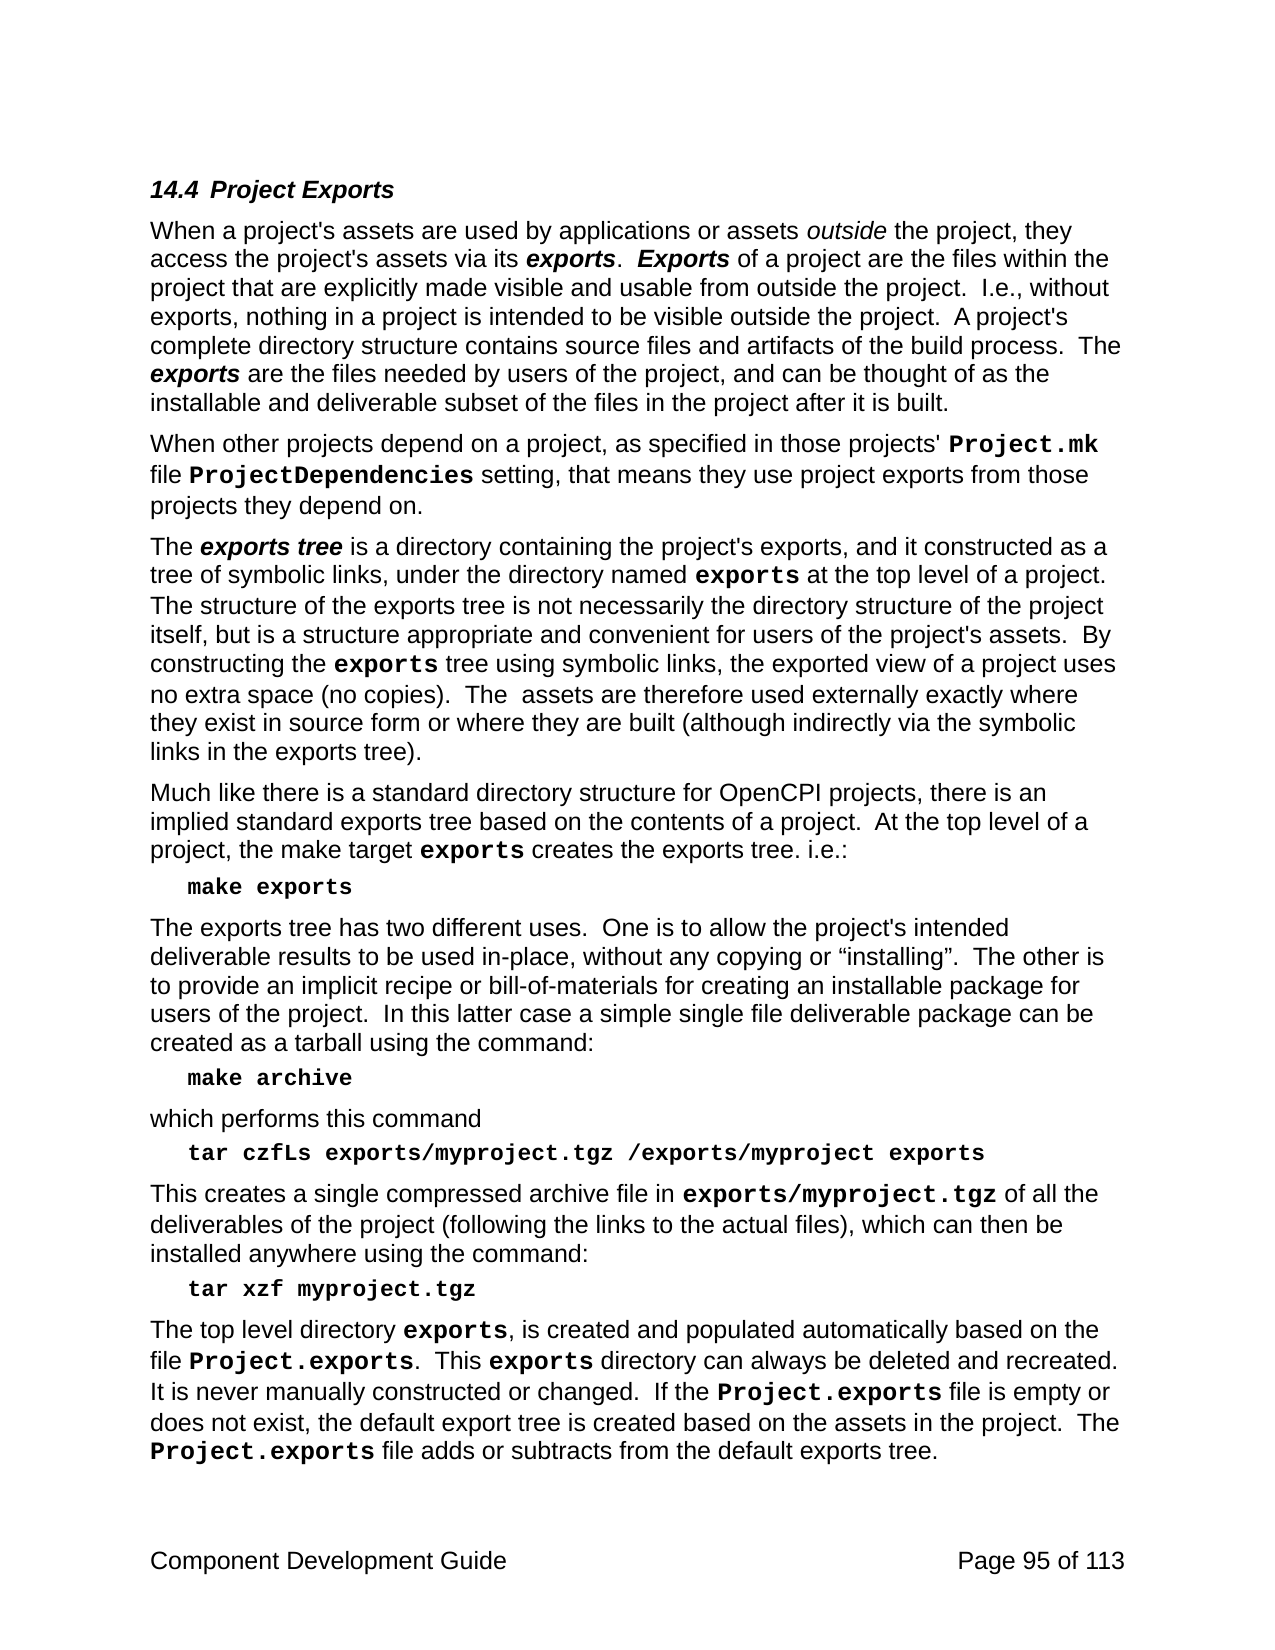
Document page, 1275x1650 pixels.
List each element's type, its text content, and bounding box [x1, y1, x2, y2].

text tar xzf myproject.tgz [187, 1277, 1125, 1303]
text The top level directory exports, is created and populated automatically based on the file Project.exports. This exports directory can always be deleted and recreated. It is never manually constructed or changed. If the Project.exports file is empty or does not exist, the default export tree is created based on the assets in the project. The Project.exports file adds or subtracts from the default exports tree. [150, 1315, 1125, 1467]
subtitle Project Exports [150, 175, 1125, 204]
text When a project's assets are used by applications or assets outside the project, they access the project's assets via its exports. Exports of a project are the files within the project that are explicitly made visible and usable from outside the project. I.e., without exports, nothing in a project is intended to be visible outside the project. A project's complete directory structure contains source files and artifacts of the build process. The exports are the files needed by users of the project, and can be thought of as the installable and deliverable subset of the files in the project after it is built. [150, 216, 1125, 417]
text make exports [187, 875, 1125, 901]
text make archive [187, 1066, 1125, 1092]
text This creates a single compressed archive file in exports/myproject.tgz of all the deliverables of the project (following the links to the actual files), which can then be installed anywhere using the command: [150, 1179, 1125, 1268]
text which performs this command [150, 1104, 1125, 1133]
text When other projects depend on a project, as specified in those projects' Project.mk file ProjectDependencies setting, that means they use project exports from those projects they depend on. [150, 429, 1125, 519]
text The exports tree has two different uses. One is to allow the project's intended deliverable results to be used in-place, without any copying or “installing”. The other is to provide an implicit recipe or bill-of-materials for creating an installable package for users of the project. In this latter case a simple single file deliverable package can be created as a tarball using the command: [150, 913, 1125, 1057]
text tar czfLs exports/myproject.tgz /exports/myproject exports [187, 1142, 1125, 1167]
text The exports tree is a directory containing the project's exports, and it constructed as a tree of symbolic links, under the directory named exports at the top level of a project. The structure of the exports tree is not necessarily the directory structure of the project itself, but is a structure appropriate and convenient for users of the project's assets. By constructing the exports tree using symbolic links, the exported view of a project uses no extra space (no copies). The assets are therefore used externally exactly where they exist in source form or where they are built (although indirectly via the symbolic links in the exports tree). [150, 532, 1125, 766]
text Much like there is a standard directory structure for OpenCPI projects, there is an implied standard exports tree based on the contents of a project. At the top level of a project, the make target exports creates the exports tree. i.e.: [150, 778, 1125, 866]
